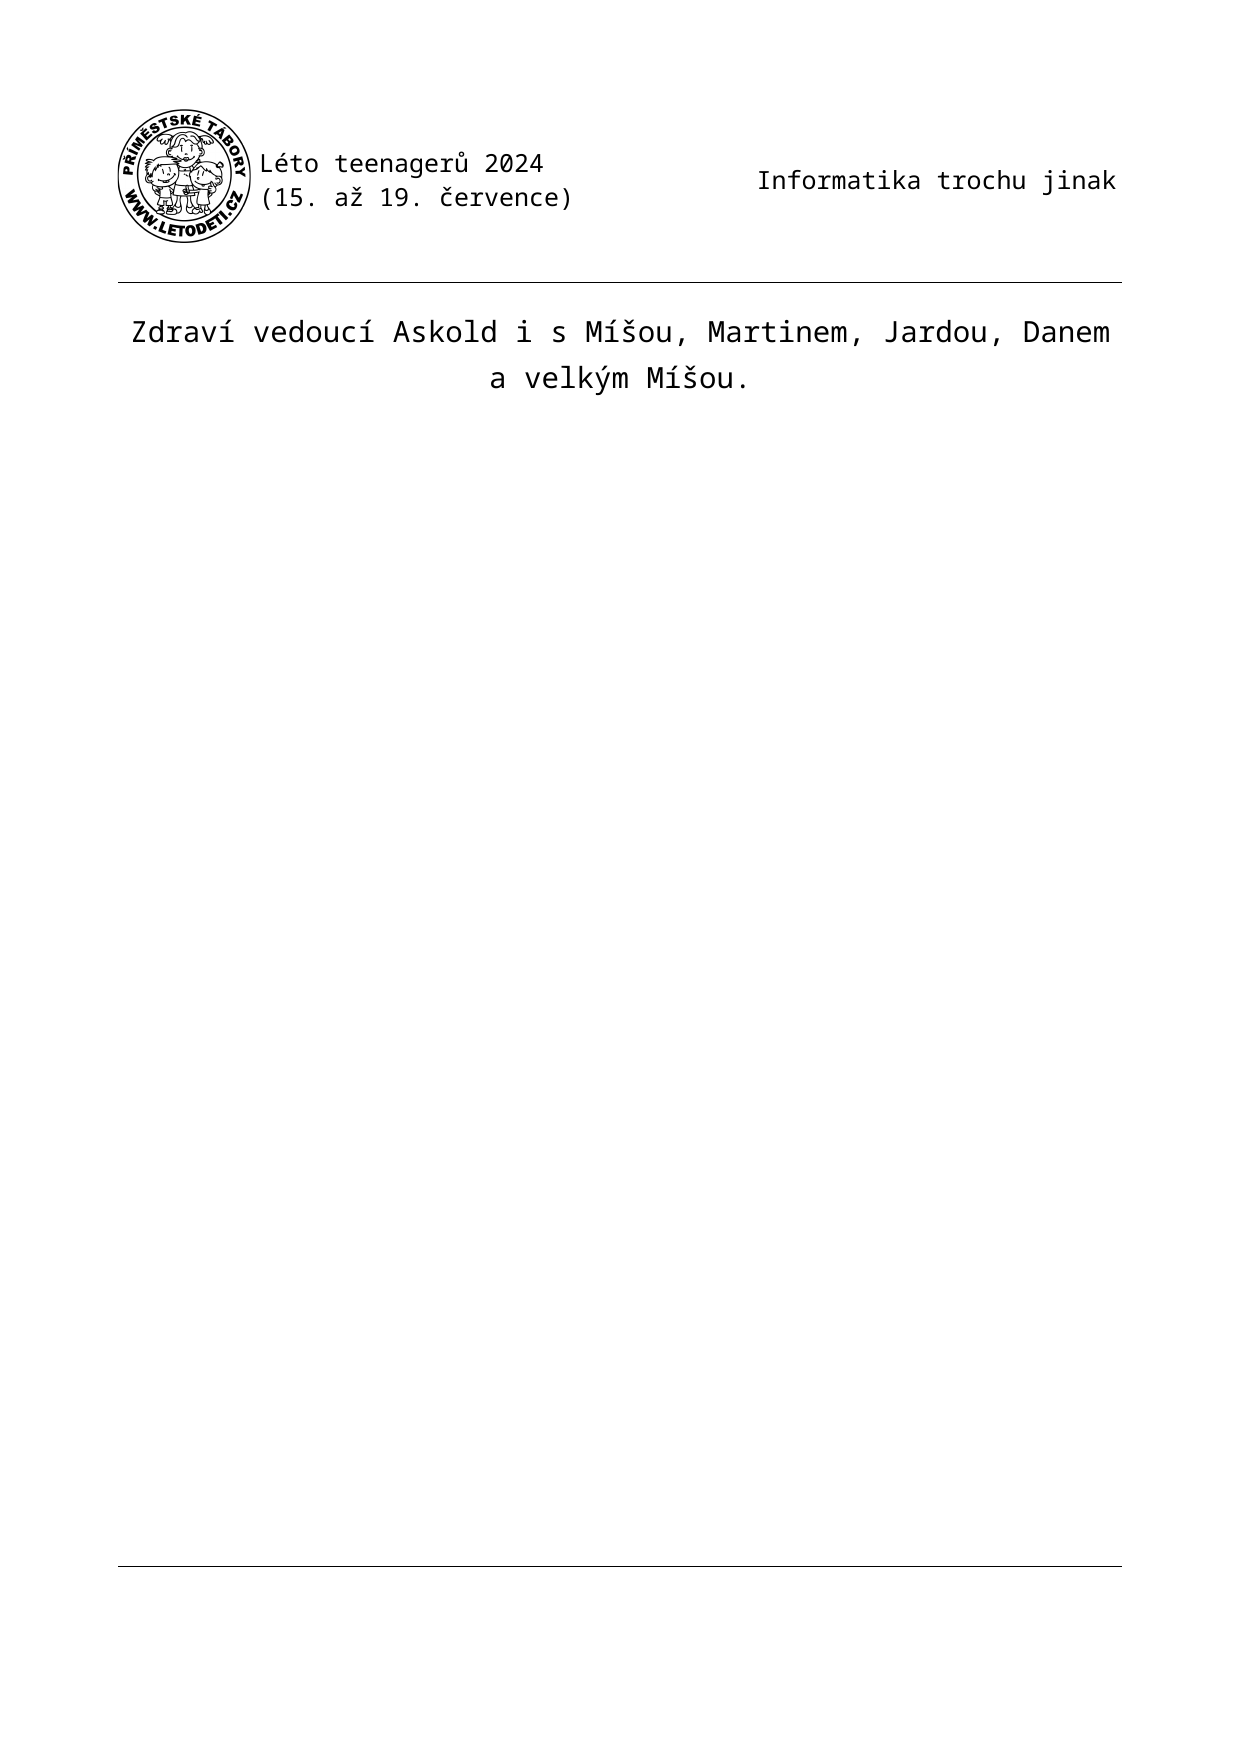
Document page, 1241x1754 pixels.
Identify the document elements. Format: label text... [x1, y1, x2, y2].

text Zdraví vedoucí Askold i s Míšou, Martinem, Jardou, Danem a velkým Míšou. [118, 311, 1122, 397]
picture [117, 107, 251, 243]
